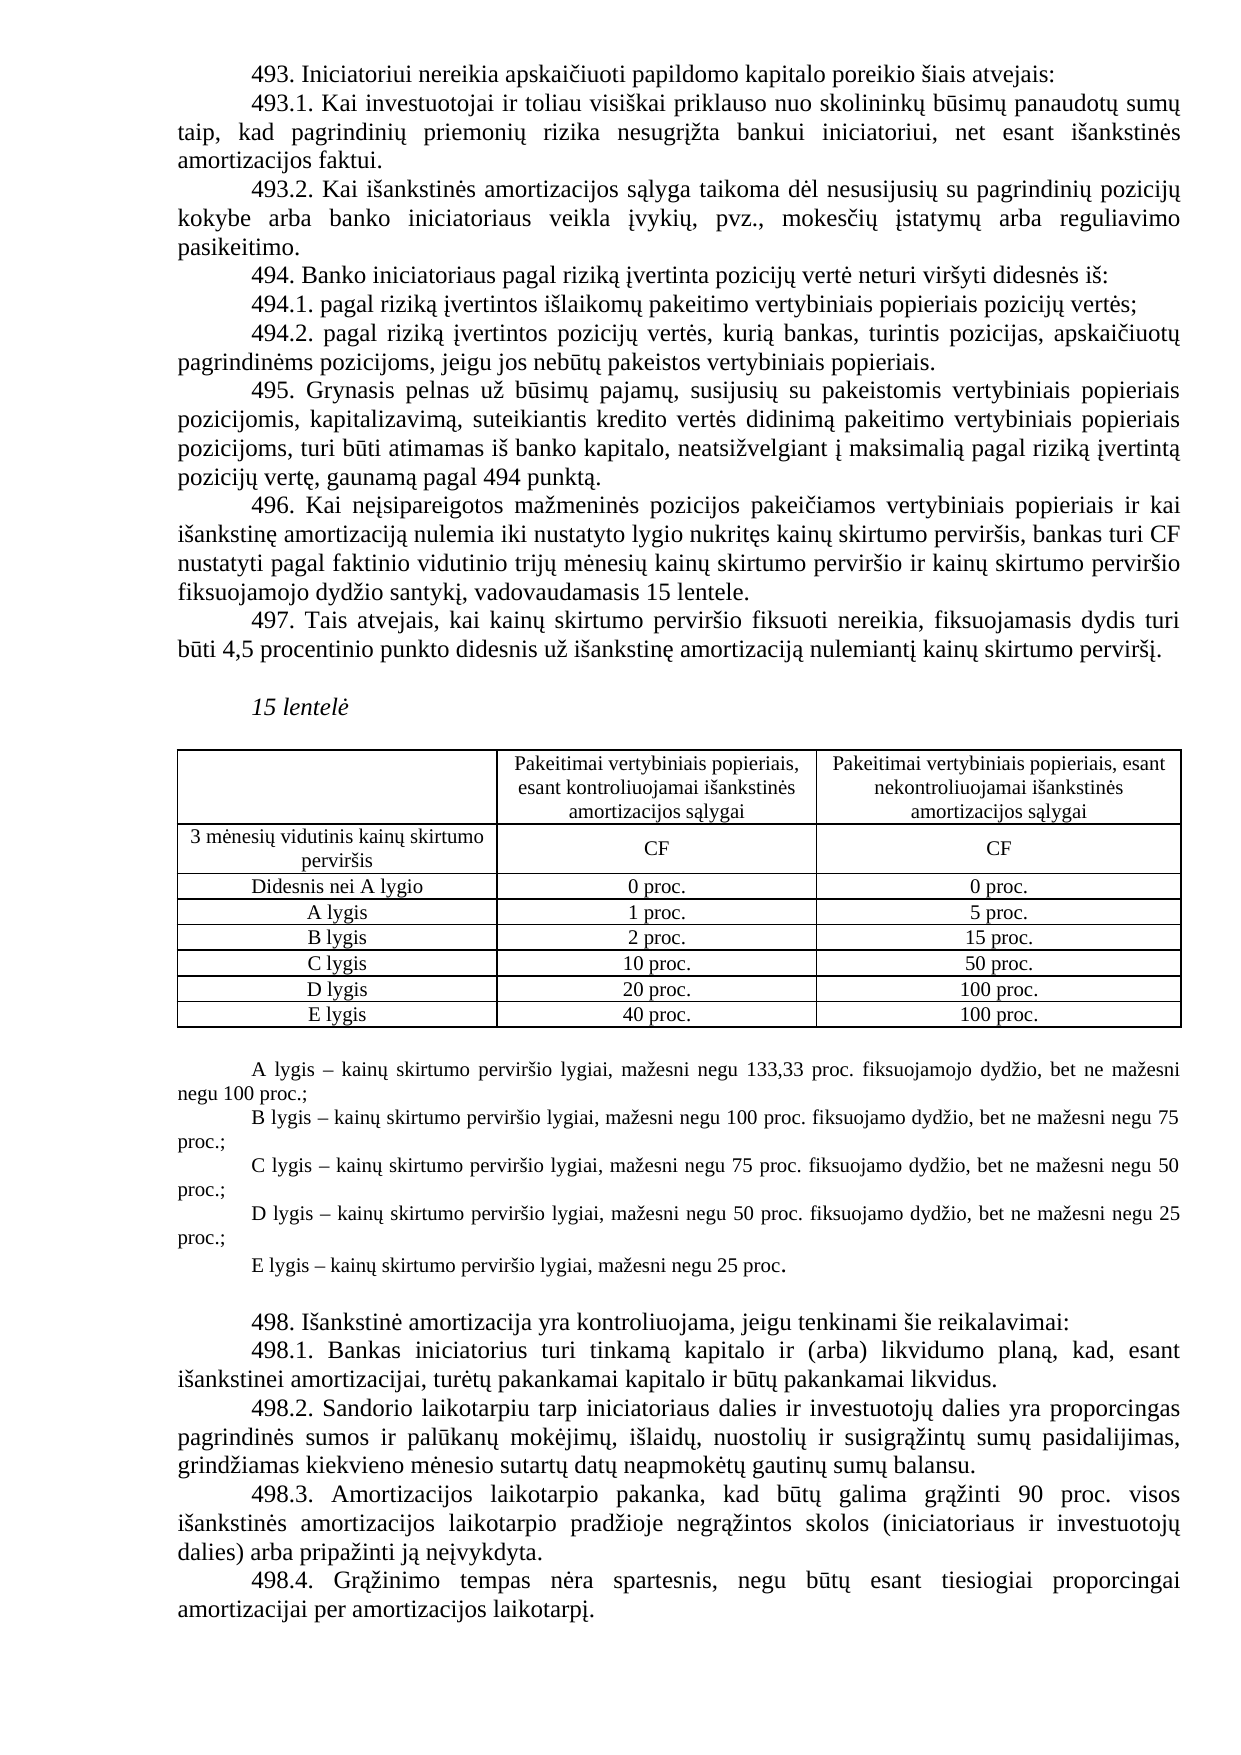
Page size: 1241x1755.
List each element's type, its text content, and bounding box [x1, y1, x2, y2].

table_header [178, 751, 496, 823]
text 493.2. Kai išankstinės amortizacijos sąlyga taikoma dėl nesusijusių su pagrindinių pozicijų kokybe arba banko iniciatoriaus veikla įvykių, pvz., mokesčių įstatymų arba reguliavimo pasikeitimo. [177, 174, 1181, 260]
text 498. Išankstinė amortizacija yra kontroliuojama, jeigu tenkinami šie reikalavimai: [177, 1307, 1181, 1335]
text B lygis – kainų skirtumo perviršio lygiai, mažesni negu 100 proc. fiksuojamo dydžio, bet ne mažesni negu 75 proc.; [177, 1105, 1181, 1153]
text 15 lentelė [177, 692, 1181, 720]
text 494.1. pagal riziką įvertintos išlaikomų pakeitimo vertybiniais popieriais pozicijų vertės; [177, 289, 1181, 318]
text 493. Iniciatoriui nereikia apskaičiuoti papildomo kapitalo poreikio šiais atvejais: [177, 59, 1181, 88]
table_cell CF [498, 825, 816, 872]
text 494.2. pagal riziką įvertintos pozicijų vertės, kurią bankas, turintis pozicijas, apskaičiuotų pagrindinėms pozicijoms, jeigu jos nebūtų pakeistos vertybiniais popieriais. [177, 318, 1181, 375]
text 493.1. Kai investuotojai ir toliau visiškai priklauso nuo skolininkų būsimų panaudotų sumų taip, kad pagrindinių priemonių rizika nesugrįžta bankui iniciatoriui, net esant išankstinės amortizacijos faktui. [177, 88, 1181, 174]
text 496. Kai neįsipareigotos mažmeninės pozicijos pakeičiamos vertybiniais popieriais ir kai išankstinę amortizaciją nulemia iki nustatyto lygio nukritęs kainų skirtumo perviršis, bankas turi CF nustatyti pagal faktinio vidutinio trijų mėnesių kainų skirtumo perviršio ir kainų skirtumo perviršio fiksuojamojo dydžio santykį, vadovaudamasis 15 lentele. [177, 490, 1181, 605]
text 497. Tais atvejais, kai kainų skirtumo perviršio fiksuoti nereikia, fiksuojamasis dydis turi būti 4,5 procentinio punkto didesnis už išankstinę amortizaciją nulemiantį kainų skirtumo perviršį. [177, 605, 1181, 663]
text 498.4. Grąžinimo tempas nėra spartesnis, negu būtų esant tiesiogiai proporcingai amortizacijai per amortizacijos laikotarpį. [177, 1565, 1181, 1623]
text 494. Banko iniciatoriaus pagal riziką įvertinta pozicijų vertė neturi viršyti didesnės iš: [177, 260, 1181, 289]
text 495. Grynasis pelnas už būsimų pajamų, susijusių su pakeistomis vertybiniais popieriais pozicijomis, kapitalizavimą, suteikiantis kredito vertės didinimą pakeitimo vertybiniais popieriais pozicijoms, turi būti atimamas iš banko kapitalo, neatsižvelgiant į maksimalią pagal riziką įvertintą pozicijų vertę, gaunamą pagal 494 punktą. [177, 375, 1181, 490]
text 498.3. Amortizacijos laikotarpio pakanka, kad būtų galima grąžinti 90 proc. visos išankstinės amortizacijos laikotarpio pradžioje negrąžintos skolos (iniciatoriaus ir investuotojų dalies) arba pripažinti ją neįvykdyta. [177, 1479, 1181, 1565]
text E lygis – kainų skirtumo perviršio lygiai, mažesni negu 25 proc. [177, 1249, 1181, 1278]
text 498.2. Sandorio laikotarpiu tarp iniciatoriaus dalies ir investuotojų dalies yra proporcingas pagrindinės sumos ir palūkanų mokėjimų, išlaidų, nuostolių ir susigrąžintų sumų pasidalijimas, grindžiamas kiekvieno mėnesio sutartų datų neapmokėtų gautinų sumų balansu. [177, 1393, 1181, 1479]
text A lygis – kainų skirtumo perviršio lygiai, mažesni negu 133,33 proc. fiksuojamojo dydžio, bet ne mažesni negu 100 proc.; [177, 1057, 1181, 1105]
text C lygis – kainų skirtumo perviršio lygiai, mažesni negu 75 proc. fiksuojamo dydžio, bet ne mažesni negu 50 proc.; [177, 1153, 1181, 1201]
text 498.1. Bankas iniciatorius turi tinkamą kapitalo ir (arba) likvidumo planą, kad, esant išankstinei amortizacijai, turėtų pakankamai kapitalo ir būtų pakankamai likvidus. [177, 1335, 1181, 1393]
table_cell CF [817, 825, 1180, 872]
text D lygis – kainų skirtumo perviršio lygiai, mažesni negu 50 proc. fiksuojamo dydžio, bet ne mažesni negu 25 proc.; [177, 1201, 1181, 1249]
